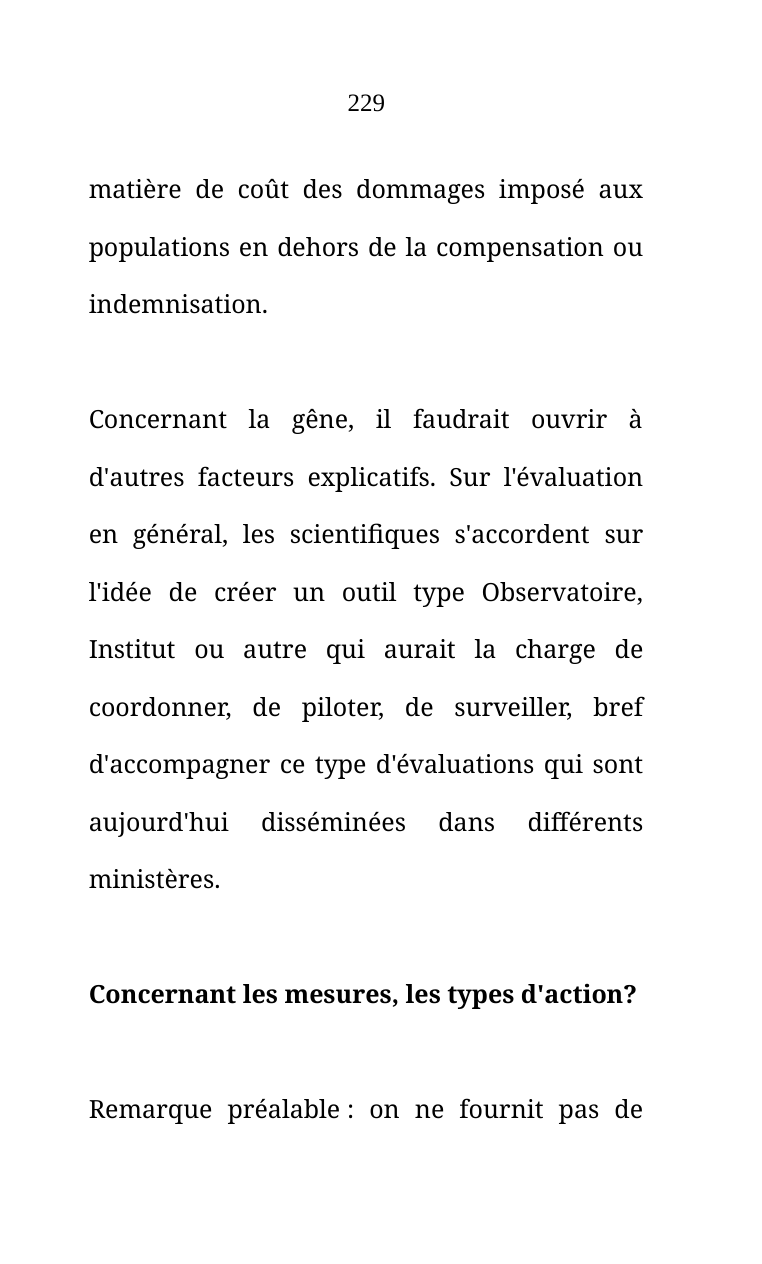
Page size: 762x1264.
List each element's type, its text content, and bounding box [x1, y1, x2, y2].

text Remarque préalable : on ne fournit pas de [88, 1069, 644, 1126]
text matière de coût des dommages imposé aux populations en dehors de la compensation ou indemnisation. [88, 147, 644, 321]
text Concernant les mesures, les types d'action? [88, 954, 644, 1011]
text Concernant la gêne, il faudrait ouvrir à d'autres facteurs explicatifs. Sur l'évaluation en général, les scientifiques s'accordent sur l'idée de créer un outil type Observatoire, Institut ou autre qui aurait la charge de coordonner, de piloter, de surveiller, bref d'accompagner ce type d'évaluations qui sont aujourd'hui disséminées dans différents ministères. [88, 379, 644, 896]
